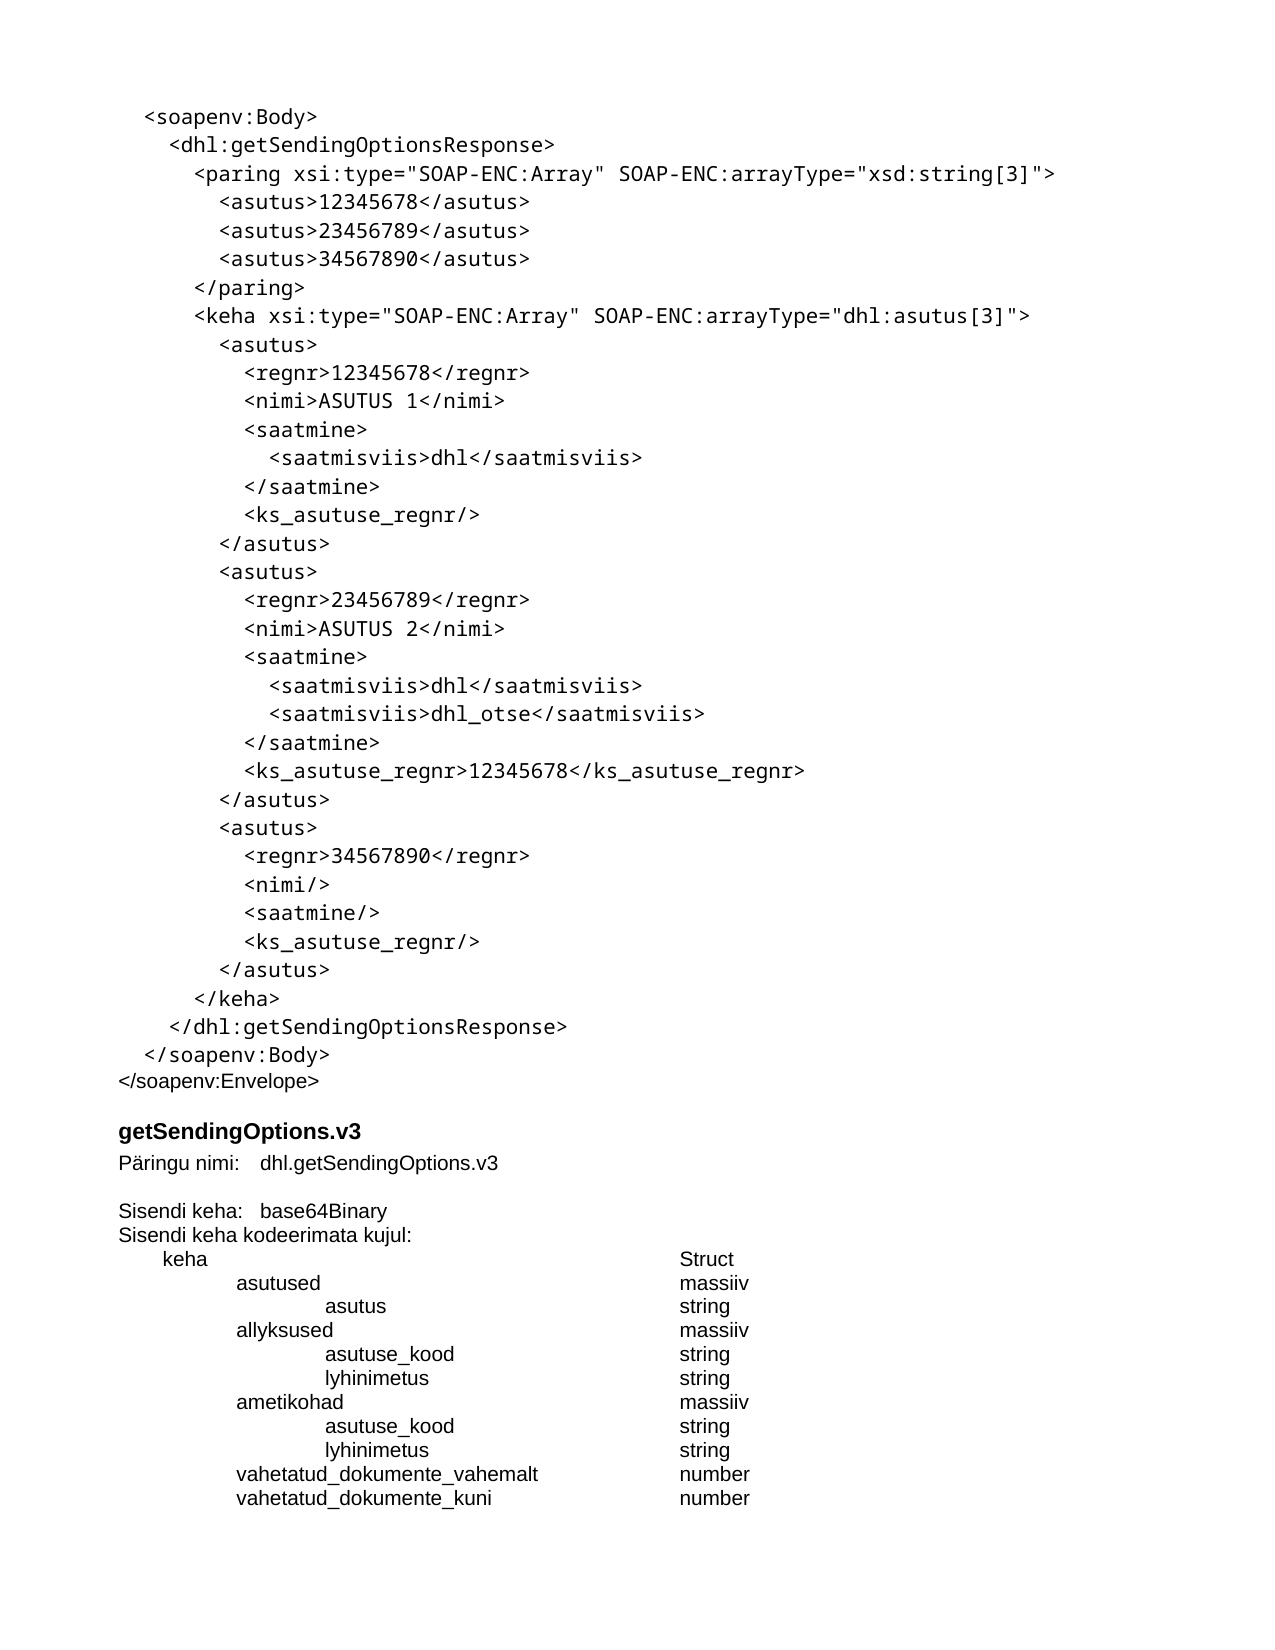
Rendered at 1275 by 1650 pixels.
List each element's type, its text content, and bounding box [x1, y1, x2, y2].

text <asutus>34567890</asutus> [118, 244, 1157, 273]
subtitle getSendingOptions.v3 [118, 1118, 1157, 1144]
text <saatmine/> [118, 898, 1157, 927]
text <asutus> [118, 330, 1157, 358]
text <paring xsi:type="SOAP-ENC:Array" SOAP-ENC:arrayType="xsd:string[3]"> [118, 159, 1157, 187]
text allyksused massiiv [118, 1318, 1157, 1342]
text <saatmisviis>dhl</saatmisviis> [118, 671, 1157, 699]
text </paring> [118, 273, 1157, 301]
text asutuse_kood string [118, 1414, 1157, 1438]
text Sisendi keha: base64Binary [118, 1198, 1157, 1222]
text keha Struct [118, 1246, 1157, 1270]
text </soapenv:Body> [118, 1041, 1157, 1069]
text ametikohad massiiv [118, 1390, 1157, 1414]
text </keha> [118, 984, 1157, 1012]
text <asutus>12345678</asutus> [118, 187, 1157, 216]
text Sisendi keha kodeerimata kujul: [118, 1222, 1157, 1246]
text <saatmine> [118, 642, 1157, 671]
text asutus string [118, 1294, 1157, 1318]
text asutused massiiv [118, 1270, 1157, 1294]
text <ks_asutuse_regnr/> [118, 927, 1157, 955]
text </saatmine> [118, 728, 1157, 756]
text </asutus> [118, 955, 1157, 984]
text <nimi>ASUTUS 1</nimi> [118, 387, 1157, 415]
text <regnr>23456789</regnr> [118, 586, 1157, 614]
text vahetatud_dokumente_vahemalt number [118, 1462, 1157, 1486]
text <regnr>34567890</regnr> [118, 842, 1157, 870]
text <keha xsi:type="SOAP-ENC:Array" SOAP-ENC:arrayType="dhl:asutus[3]"> [118, 301, 1157, 330]
text <ks_asutuse_regnr>12345678</ks_asutuse_regnr> [118, 756, 1157, 785]
text <dhl:getSendingOptionsResponse> [118, 131, 1157, 159]
text lyhinimetus string [118, 1366, 1157, 1390]
text <asutus> [118, 557, 1157, 586]
text <saatmisviis>dhl_otse</saatmisviis> [118, 699, 1157, 728]
text vahetatud_dokumente_kuni number [118, 1486, 1157, 1510]
text </saatmine> [118, 472, 1157, 500]
text <asutus>23456789</asutus> [118, 216, 1157, 244]
text Päringu nimi: dhl.getSendingOptions.v3 [118, 1151, 1157, 1174]
text </dhl:getSendingOptionsResponse> [118, 1012, 1157, 1041]
text <saatmine> [118, 415, 1157, 443]
text asutuse_kood string [118, 1342, 1157, 1366]
text </asutus> [118, 785, 1157, 813]
text <ks_asutuse_regnr/> [118, 500, 1157, 529]
text lyhinimetus string [118, 1438, 1157, 1462]
text <soapenv:Body> [118, 102, 1157, 131]
text </asutus> [118, 529, 1157, 557]
text <saatmisviis>dhl</saatmisviis> [118, 443, 1157, 472]
text <asutus> [118, 813, 1157, 842]
text <nimi/> [118, 870, 1157, 898]
text </soapenv:Envelope> [118, 1069, 1157, 1093]
text <nimi>ASUTUS 2</nimi> [118, 614, 1157, 642]
text <regnr>12345678</regnr> [118, 358, 1157, 387]
